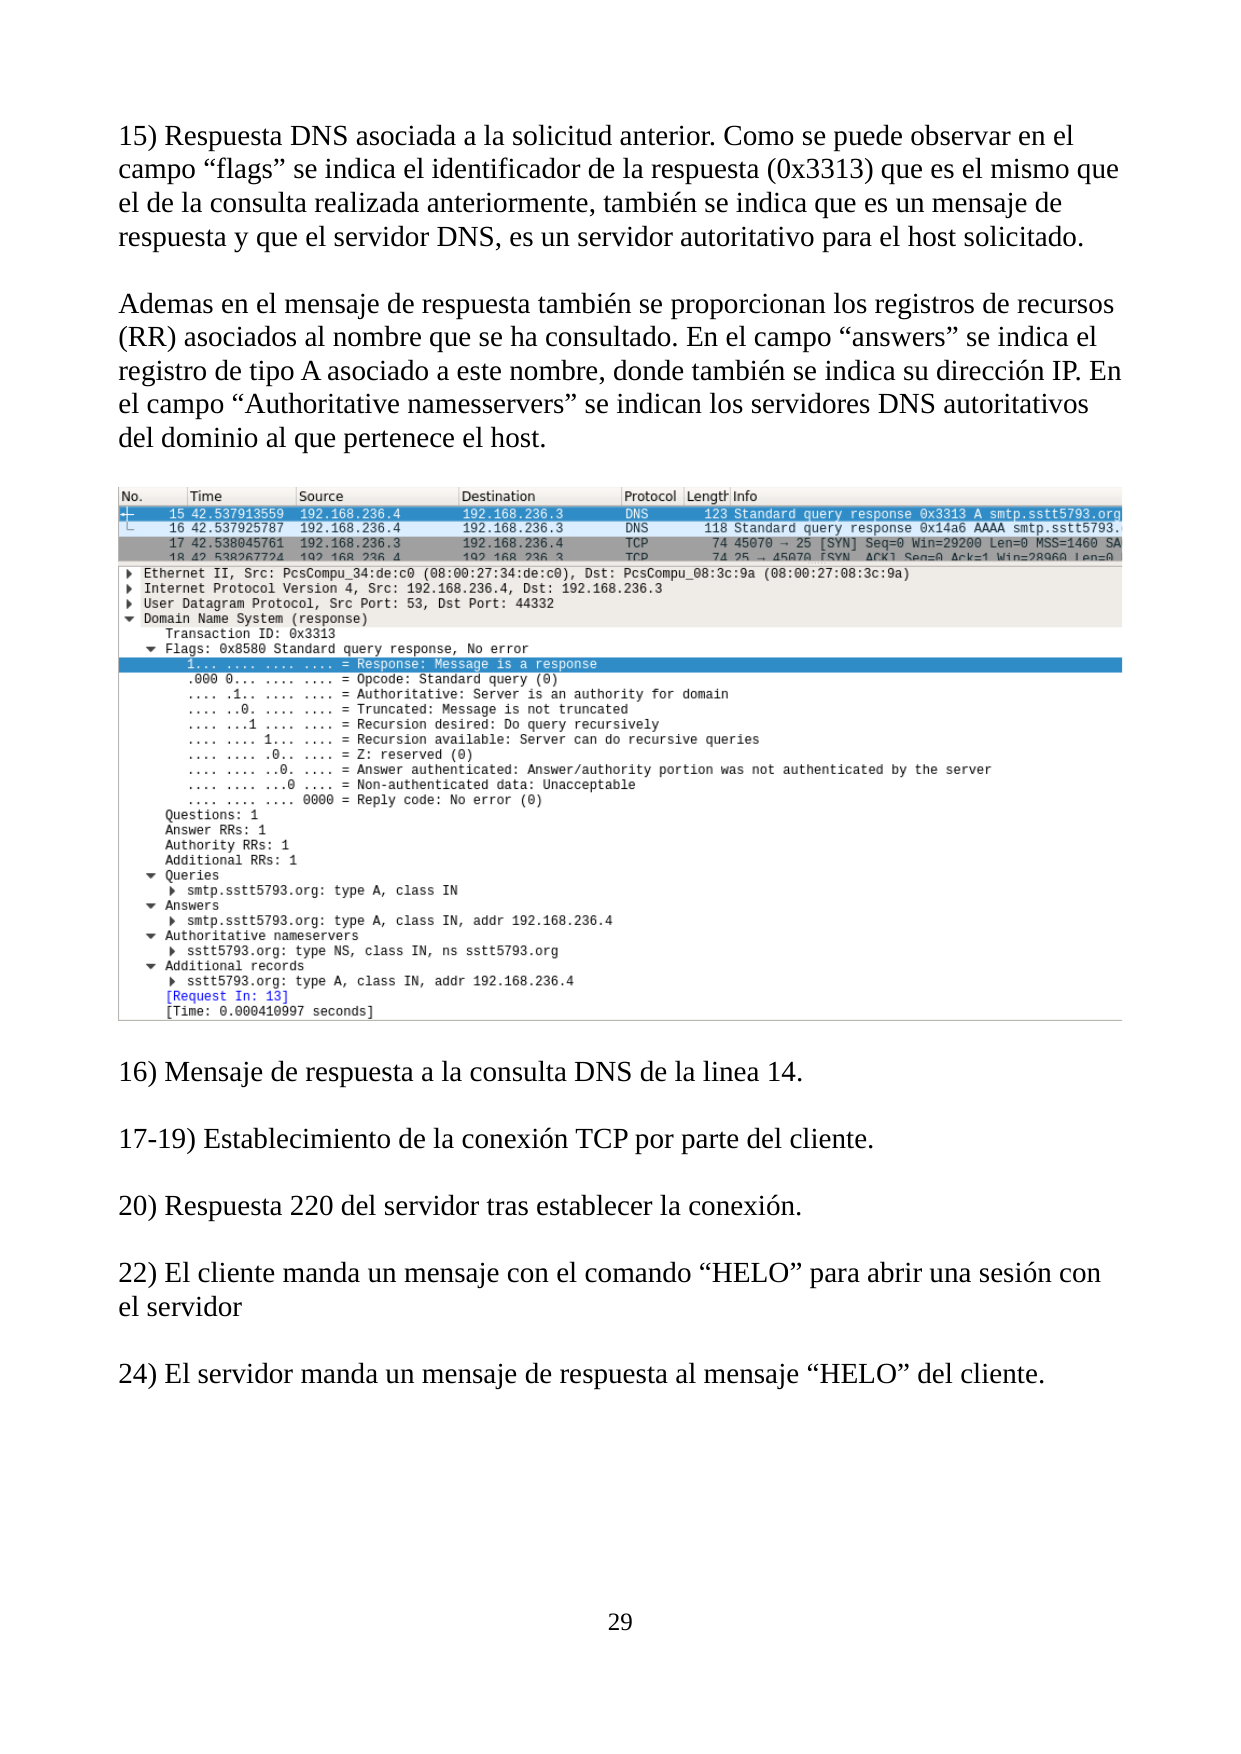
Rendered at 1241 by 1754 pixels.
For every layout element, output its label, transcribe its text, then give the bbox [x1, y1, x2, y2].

text 15) Respuesta DNS asociada a la solicitud anterior. Como se puede observar en el campo “flags” se indica el identificador de la respuesta (0x3313) que es el mismo que el de la consulta realizada anteriormente, también se indica que es un mensaje de respuesta y que el servidor DNS, es un servidor autoritativo para el host solicitado. [118, 118, 1122, 252]
text 17-19) Establecimiento de la conexión TCP por parte del cliente. [118, 1121, 1122, 1155]
picture [118, 487, 1123, 1021]
text Ademas en el mensaje de respuesta también se proporcionan los registros de recursos (RR) asociados al nombre que se ha consultado. En el campo “answers” se indica el registro de tipo A asociado a este nombre, donde también se indica su dirección IP. En el campo “Authoritative namesservers” se indican los servidores DNS autoritativos del dominio al que pertenece el host. [118, 286, 1122, 453]
text 24) El servidor manda un mensaje de respuesta al mensaje “HELO” del cliente. [118, 1356, 1122, 1390]
text 20) Respuesta 220 del servidor tras establecer la conexión. [118, 1188, 1122, 1222]
text 16) Mensaje de respuesta a la consulta DNS de la linea 14. [118, 1054, 1122, 1088]
text 22) El cliente manda un mensaje con el comando “HELO” para abrir una sesión con el servidor [118, 1256, 1122, 1323]
